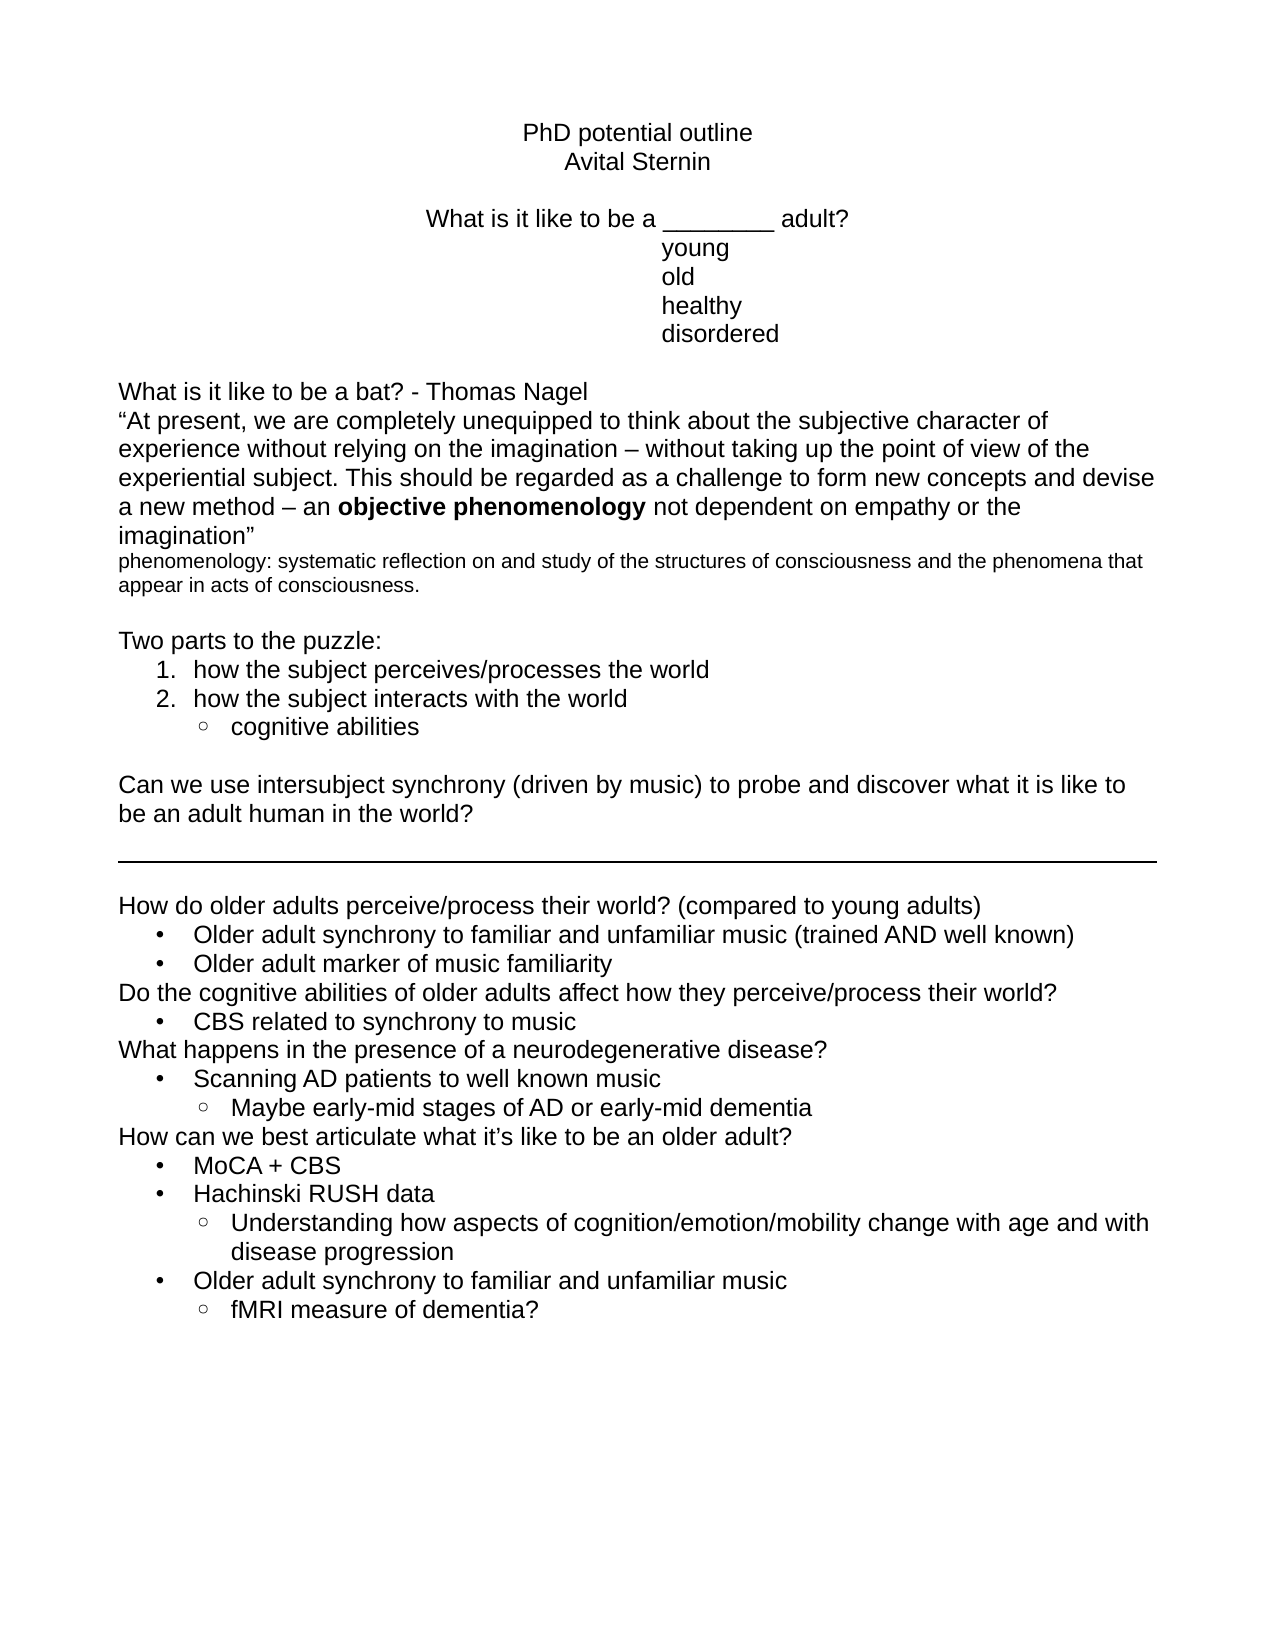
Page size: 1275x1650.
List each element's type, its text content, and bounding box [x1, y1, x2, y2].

text Do the cognitive abilities of older adults affect how they perceive/process their world? [118, 978, 1157, 1007]
text How can we best articulate what it’s like to be an older adult? [118, 1122, 1157, 1151]
list Maybe early-mid stages of AD or early-mid dementia [193, 1093, 1157, 1122]
text What is it like to be a ________ adult? [118, 204, 1157, 233]
text old [661, 262, 1157, 291]
text Avital Sternin [118, 147, 1157, 176]
list CBS related to synchrony to music [156, 1007, 1157, 1035]
list Understanding how aspects of cognition/emotion/mobility change with age and with disease progression [193, 1208, 1157, 1266]
text How do older adults perceive/process their world? (compared to young adults) [118, 891, 1157, 920]
text PhD potential outline [118, 118, 1157, 147]
list Hachinski RUSH data [156, 1179, 1157, 1208]
list how the subject perceives/processes the world [156, 655, 1157, 683]
text “At present, we are completely unequipped to think about the subjective character of experience without relying on the imagination – without taking up the point of view of the experiential subject. This should be regarded as a challenge to form new concepts and devise a new method – an objective phenomenology not dependent on empathy or the imagination” [118, 406, 1157, 549]
text disordered [661, 319, 1157, 348]
text What is it like to be a bat? - Thomas Nagel [118, 377, 1157, 406]
list Older adult synchrony to familiar and unfamiliar music [156, 1266, 1157, 1295]
list Older adult marker of music familiarity [156, 949, 1157, 978]
list MoCA + CBS [156, 1151, 1157, 1179]
list fMRI measure of dementia? [193, 1295, 1157, 1324]
text What happens in the presence of a neurodegenerative disease? [118, 1035, 1157, 1064]
text young [661, 233, 1157, 262]
text healthy [661, 291, 1157, 319]
text phenomenology: systematic reflection on and study of the structures of consciousness and the phenomena that appear in acts of consciousness. [118, 549, 1157, 597]
text Two parts to the puzzle: [118, 626, 1157, 655]
text Can we use intersubject synchrony (driven by music) to probe and discover what it is like to be an adult human in the world? [118, 770, 1157, 827]
list Scanning AD patients to well known music [156, 1064, 1157, 1093]
list how the subject interacts with the world [156, 683, 1157, 712]
list cognitive abilities [193, 712, 1157, 741]
list Older adult synchrony to familiar and unfamiliar music (trained AND well known) [156, 920, 1157, 949]
